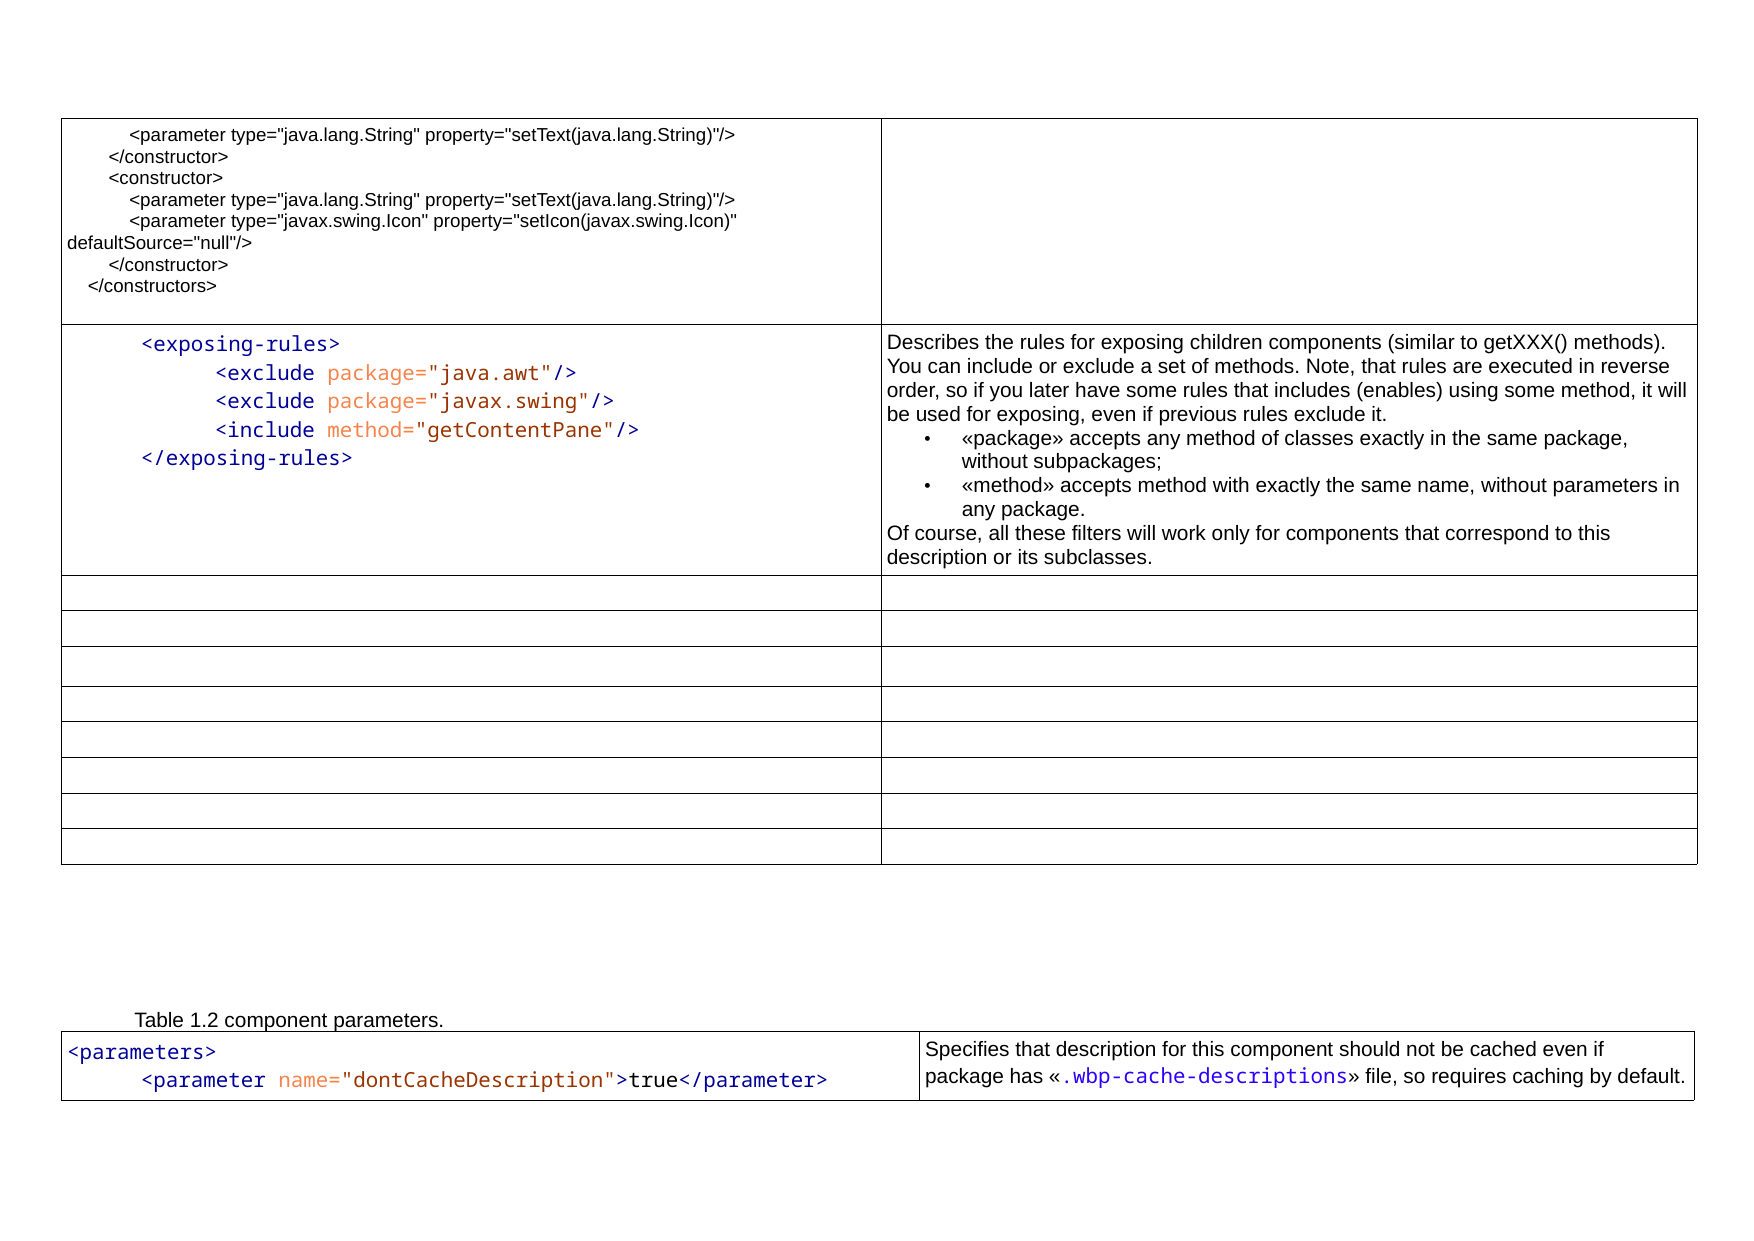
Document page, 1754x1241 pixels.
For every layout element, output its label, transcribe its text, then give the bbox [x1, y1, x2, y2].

table_cell [882, 576, 1697, 610]
table_header <parameters> <parameter name="dontCacheDescription">true</parameter> [62, 1032, 919, 1100]
table_cell [62, 647, 881, 686]
table_cell Describes the rules for exposing children components (similar to getXXX() methods). You can include or exclude a set of methods. Note, that rules are executed in reverse order, so if you later have some rules that includes (enables) using some method, it will be used for exposing, even if previous rules exclude it. «package» accepts any method of classes exactly in the same package, without subpackages; «method» accepts method with exactly the same name, without parameters in any package. Of course, all these filters will work only for components that correspond to this description or its subclasses. [882, 325, 1697, 575]
table_cell [882, 611, 1697, 646]
table_cell [62, 758, 881, 792]
table_cell [882, 119, 1697, 324]
table_cell [882, 722, 1697, 757]
table_cell <exposing-rules> <exclude package="java.awt"/> <exclude package="javax.swing"/> <include method="getContentPane"/> </exposing-rules> [62, 325, 881, 575]
table_cell [882, 794, 1697, 828]
table_cell [882, 687, 1697, 721]
table_cell [62, 722, 881, 757]
table_cell [882, 829, 1697, 863]
table_cell [882, 758, 1697, 792]
table_cell [62, 794, 881, 828]
table_cell [62, 687, 881, 721]
table_cell [62, 576, 881, 610]
text Table 1.2 component parameters. [134, 1007, 1695, 1031]
table_cell [62, 829, 881, 863]
table_cell [62, 611, 881, 646]
table_header Specifies that description for this component should not be cached even if package has «.wbp-cache-descriptions» file, so requires caching by default. [920, 1032, 1694, 1100]
table_cell [882, 647, 1697, 686]
table_cell <parameter type="java.lang.String" property="setText(java.lang.String)"/> </constructor> <constructor> <parameter type="java.lang.String" property="setText(java.lang.String)"/> <parameter type="javax.swing.Icon" property="setIcon(javax.swing.Icon)" defaultSource="null"/> </constructor> </constructors> [62, 119, 881, 324]
